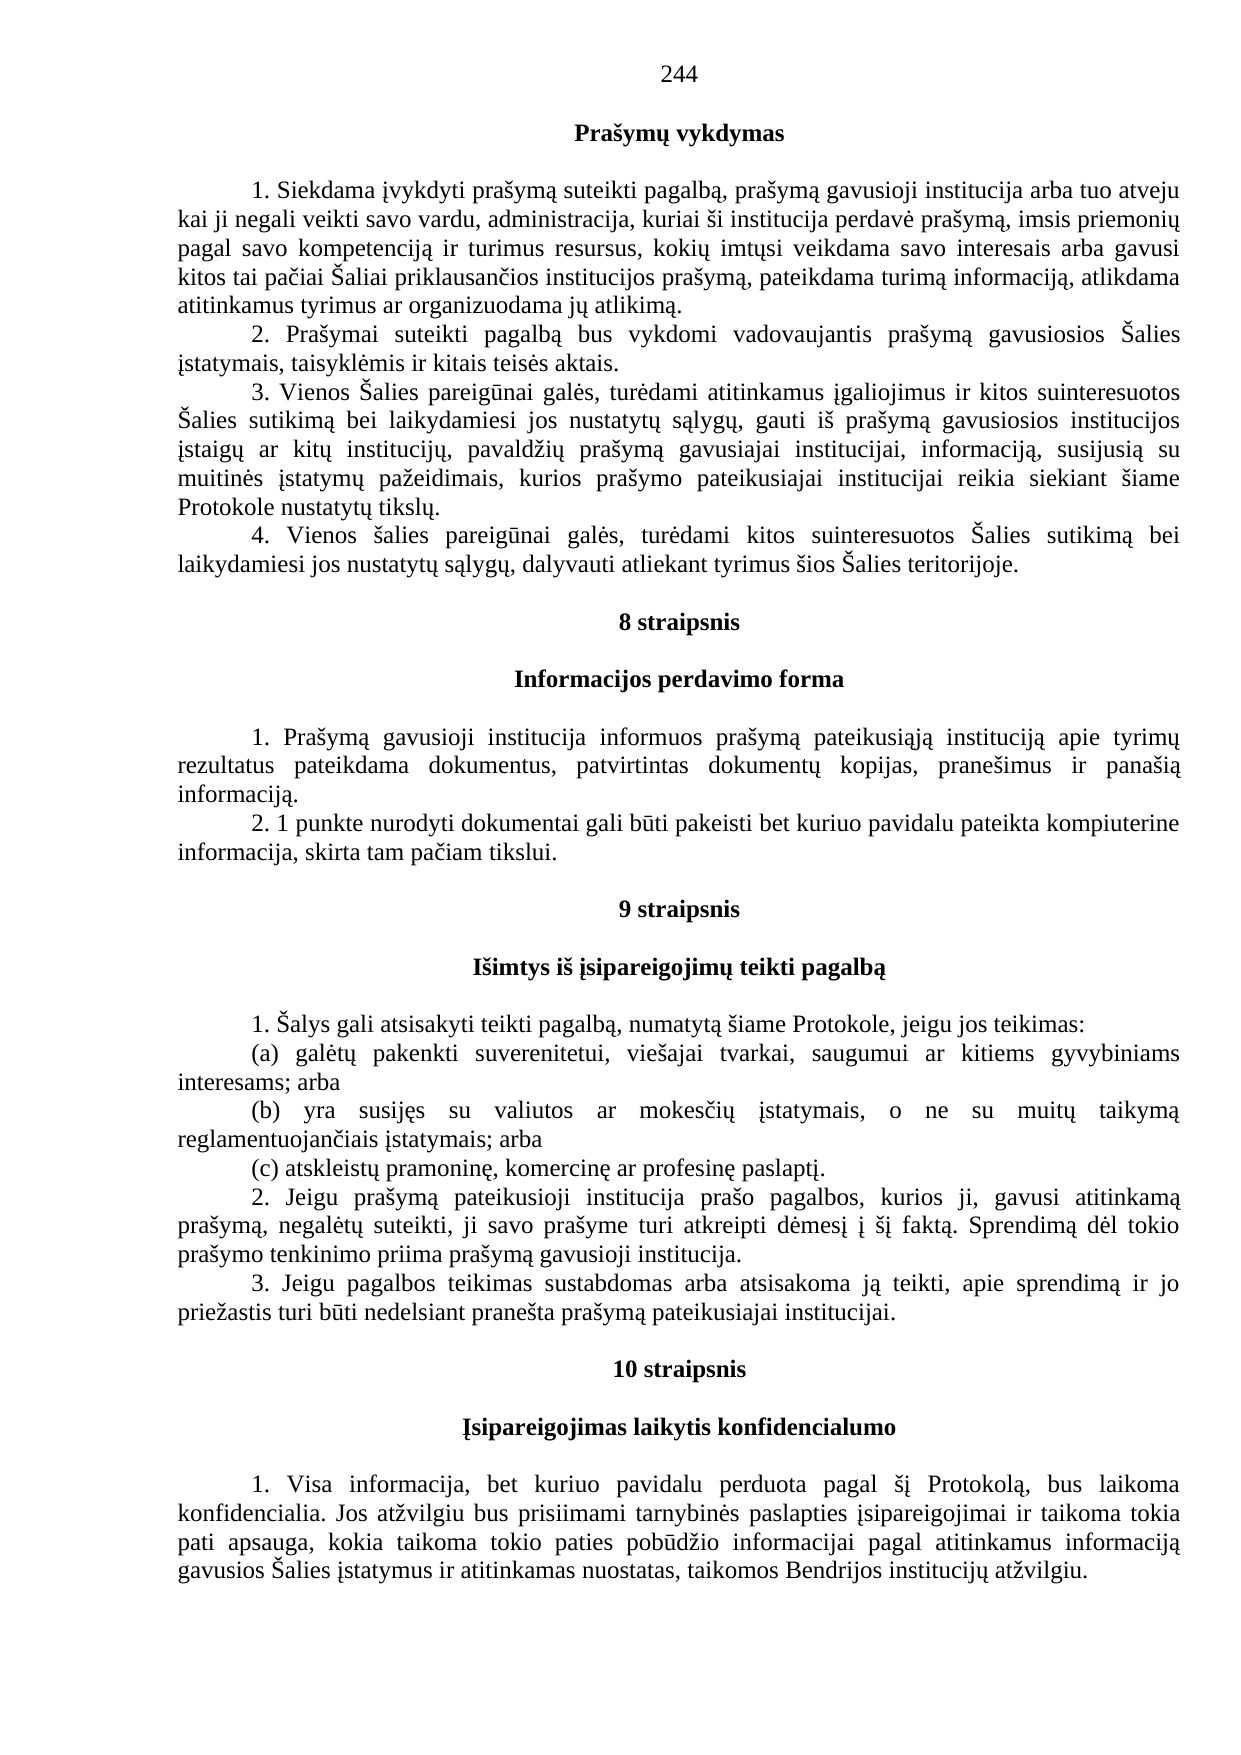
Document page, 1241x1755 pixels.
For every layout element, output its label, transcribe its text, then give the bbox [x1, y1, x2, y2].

text 1. Šalys gali atsisakyti teikti pagalbą, numatytą šiame Protokole, jeigu jos teikimas: [177, 1009, 1181, 1038]
text 9 straipsnis [177, 894, 1181, 923]
text 1. Prašymą gavusioji institucija informuos prašymą pateikusiąją instituciją apie tyrimų rezultatus pateikdama dokumentus, patvirtintas dokumentų kopijas, pranešimus ir panašią informaciją. [177, 722, 1181, 808]
text 2. 1 punkte nurodyti dokumentai gali būti pakeisti bet kuriuo pavidalu pateikta kompiuterine informacija, skirta tam pačiam tikslui. [177, 808, 1181, 866]
text Išimtys iš įsipareigojimų teikti pagalbą [177, 952, 1181, 981]
text 3. Vienos Šalies pareigūnai galės, turėdami atitinkamus įgaliojimus ir kitos suinteresuotos Šalies sutikimą bei laikydamiesi jos nustatytų sąlygų, gauti iš prašymą gavusiosios institucijos įstaigų ar kitų institucijų, pavaldžių prašymą gavusiajai institucijai, informaciją, susijusią su muitinės įstatymų pažeidimais, kurios prašymo pateikusiajai institucijai reikia siekiant šiame Protokole nustatytų tikslų. [177, 377, 1181, 521]
text (c) atskleistų pramoninę, komercinę ar profesinę paslaptį. [177, 1153, 1181, 1182]
text Įsipareigojimas laikytis konfidencialumo [177, 1412, 1181, 1441]
text 8 straipsnis [177, 607, 1181, 636]
text (a) galėtų pakenkti suverenitetui, viešajai tvarkai, saugumui ar kitiems gyvybiniams interesams; arba [177, 1038, 1181, 1096]
text 3. Jeigu pagalbos teikimas sustabdomas arba atsisakoma ją teikti, apie sprendimą ir jo priežastis turi būti nedelsiant pranešta prašymą pateikusiajai institucijai. [177, 1268, 1181, 1326]
text 2. Prašymai suteikti pagalbą bus vykdomi vadovaujantis prašymą gavusiosios Šalies įstatymais, taisyklėmis ir kitais teisės aktais. [177, 319, 1181, 377]
text Informacijos perdavimo forma [177, 664, 1181, 693]
text (b) yra susijęs su valiutos ar mokesčių įstatymais, o ne su muitų taikymą reglamentuojančiais įstatymais; arba [177, 1096, 1181, 1153]
text 10 straipsnis [177, 1354, 1181, 1383]
text 2. Jeigu prašymą pateikusioji institucija prašo pagalbos, kurios ji, gavusi atitinkamą prašymą, negalėtų suteikti, ji savo prašyme turi atkreipti dėmesį į šį faktą. Sprendimą dėl tokio prašymo tenkinimo priima prašymą gavusioji institucija. [177, 1182, 1181, 1268]
text 1. Visa informacija, bet kuriuo pavidalu perduota pagal šį Protokolą, bus laikoma konfidencialia. Jos atžvilgiu bus prisiimami tarnybinės paslapties įsipareigojimai ir taikoma tokia pati apsauga, kokia taikoma tokio paties pobūdžio informacijai pagal atitinkamus informaciją gavusios Šalies įstatymus ir atitinkamas nuostatas, taikomos Bendrijos institucijų atžvilgiu. [177, 1469, 1181, 1584]
text Prašymų vykdymas [177, 118, 1181, 147]
text 4. Vienos šalies pareigūnai galės, turėdami kitos suinteresuotos Šalies sutikimą bei laikydamiesi jos nustatytų sąlygų, dalyvauti atliekant tyrimus šios Šalies teritorijoje. [177, 521, 1181, 578]
text 1. Siekdama įvykdyti prašymą suteikti pagalbą, prašymą gavusioji institucija arba tuo atveju kai ji negali veikti savo vardu, administracija, kuriai ši institucija perdavė prašymą, imsis priemonių pagal savo kompetenciją ir turimus resursus, kokių imtųsi veikdama savo interesais arba gavusi kitos tai pačiai Šaliai priklausančios institucijos prašymą, pateikdama turimą informaciją, atlikdama atitinkamus tyrimus ar organizuodama jų atlikimą. [177, 176, 1181, 319]
